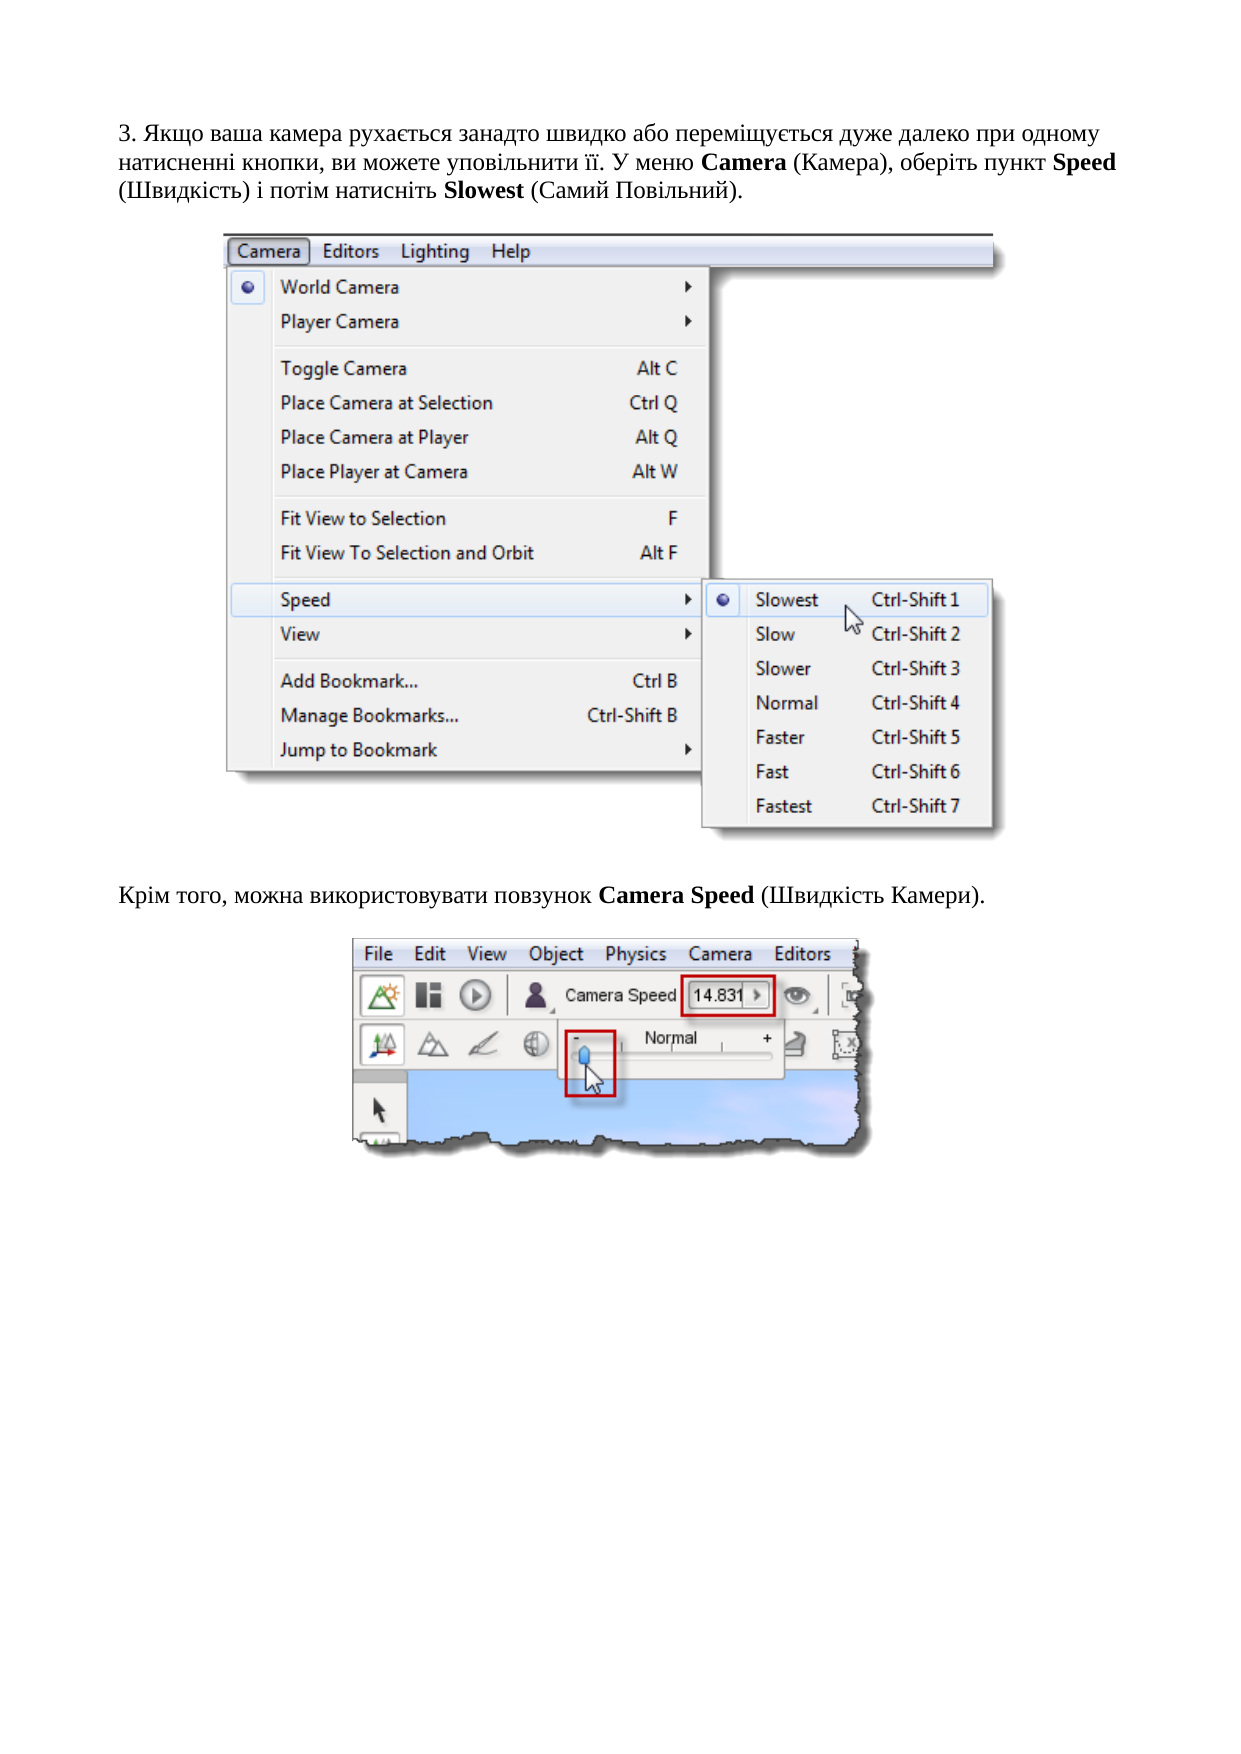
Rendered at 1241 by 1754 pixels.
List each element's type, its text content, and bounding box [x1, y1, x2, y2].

text Крім того, можна використовувати повзунок Camera Speed (Швидкість Камери). [118, 881, 1122, 909]
picture [352, 938, 888, 1170]
text 3. Якщо ваша камера рухається занадто швидко або переміщується дуже далеко при одному натисненні кнопки, ви можете уповільнити її. У меню Camera (Камера), оберіть пункт Speed (Швидкість) і потім натисніть Slowest (Самий Повільний). [118, 118, 1122, 204]
picture [223, 233, 1017, 852]
